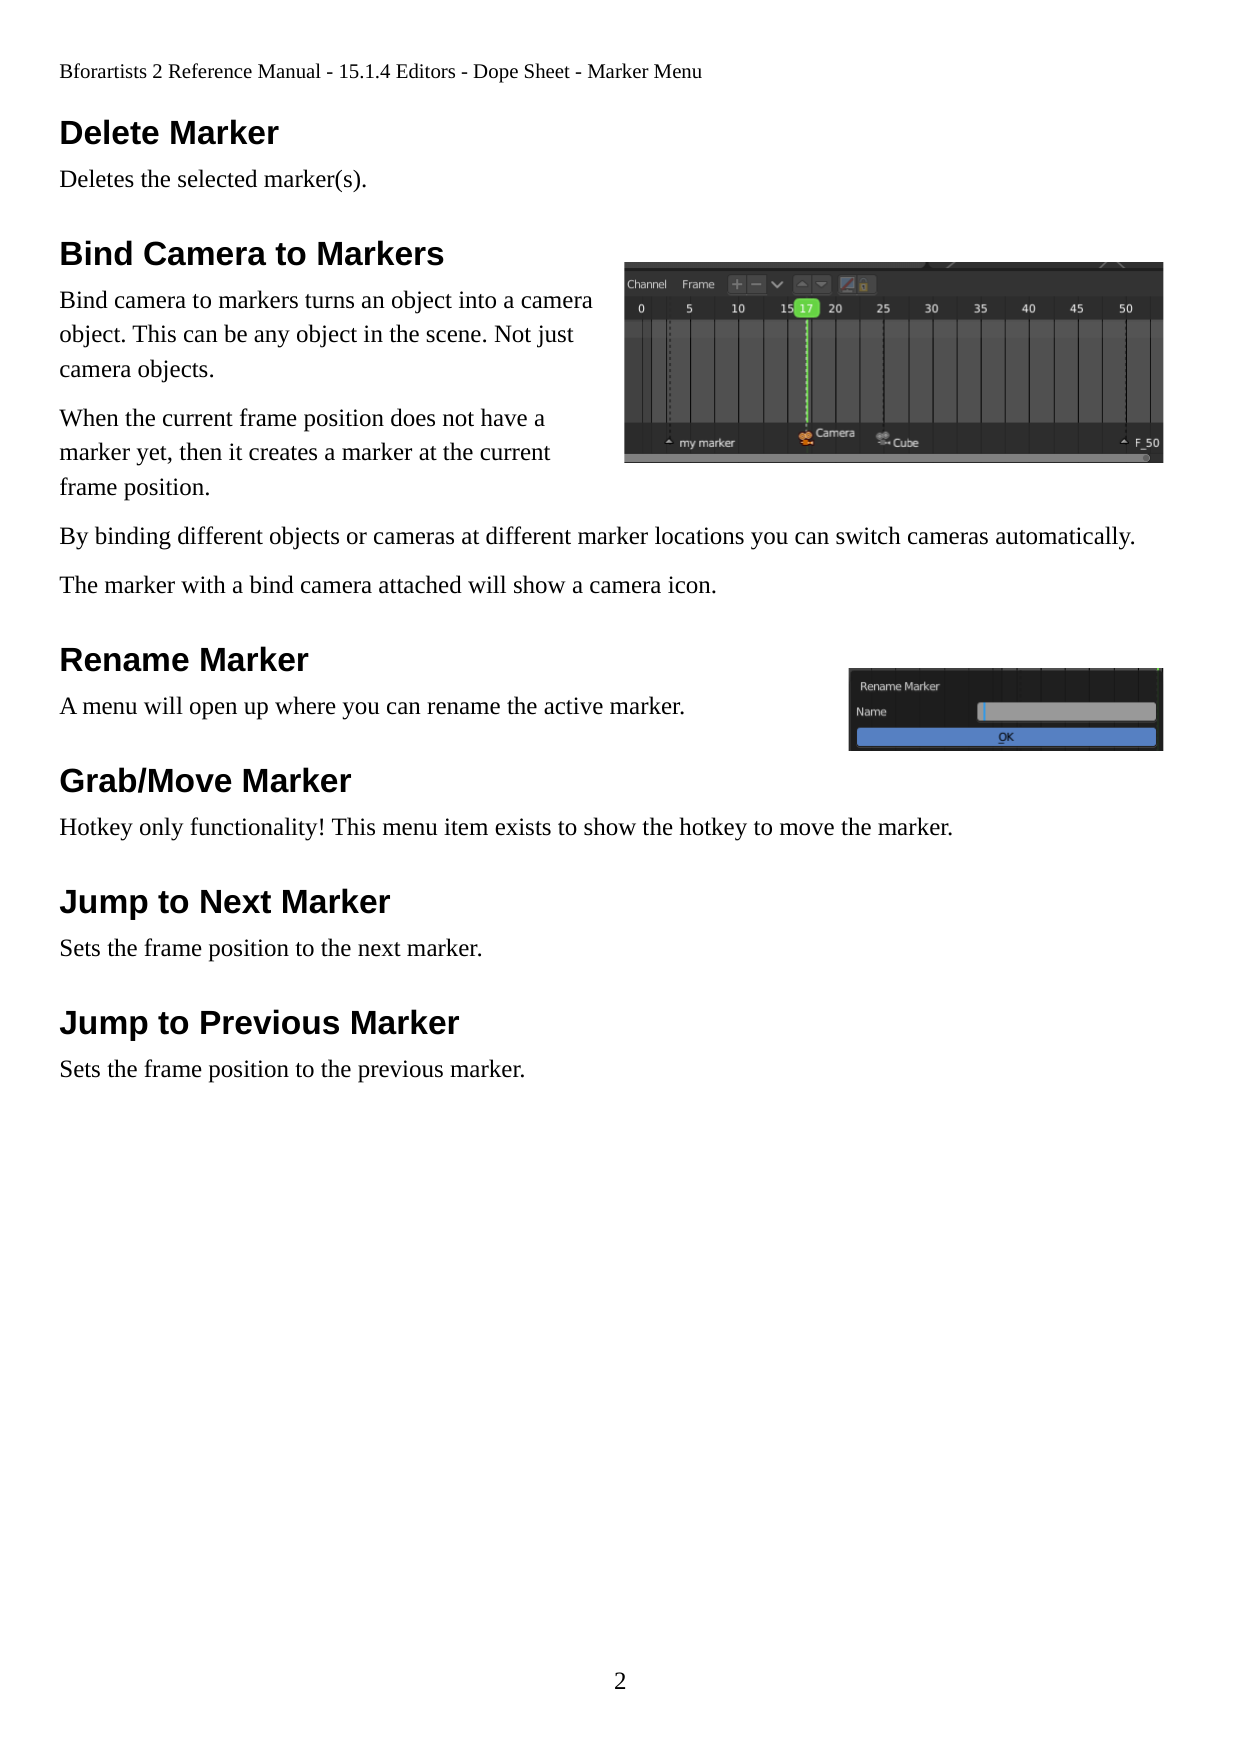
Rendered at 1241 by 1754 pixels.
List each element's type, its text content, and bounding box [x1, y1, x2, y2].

subtitle Jump to Previous Marker [59, 1003, 1181, 1042]
picture [624, 262, 1164, 463]
text A menu will open up where you can rename the active marker. [59, 691, 848, 720]
subtitle Delete Marker [59, 113, 1181, 151]
subtitle Jump to Next Marker [59, 882, 1181, 921]
subtitle Bind Camera to Markers [59, 234, 1181, 272]
subtitle Rename Marker [59, 640, 1181, 678]
text Sets the frame position to the next marker. [59, 933, 1181, 962]
text The marker with a bind camera attached will show a camera icon. [59, 570, 1181, 599]
text By binding different objects or cameras at different marker locations you can switch cameras automatically. [59, 521, 1181, 549]
subtitle Grab/Move Marker [59, 761, 1181, 799]
text Sets the frame position to the previous marker. [59, 1054, 1181, 1083]
text Hotkey only functionality! This menu item exists to show the hotkey to move the marker. [59, 812, 1181, 841]
text When the current frame position does not have a marker yet, then it creates a marker at the current frame position. [59, 403, 1181, 501]
picture [848, 668, 1164, 751]
text Bind camera to markers turns an object into a camera object. This can be any object in the scene. Not just camera objects. [59, 285, 624, 382]
text Deletes the selected marker(s). [59, 164, 1181, 192]
